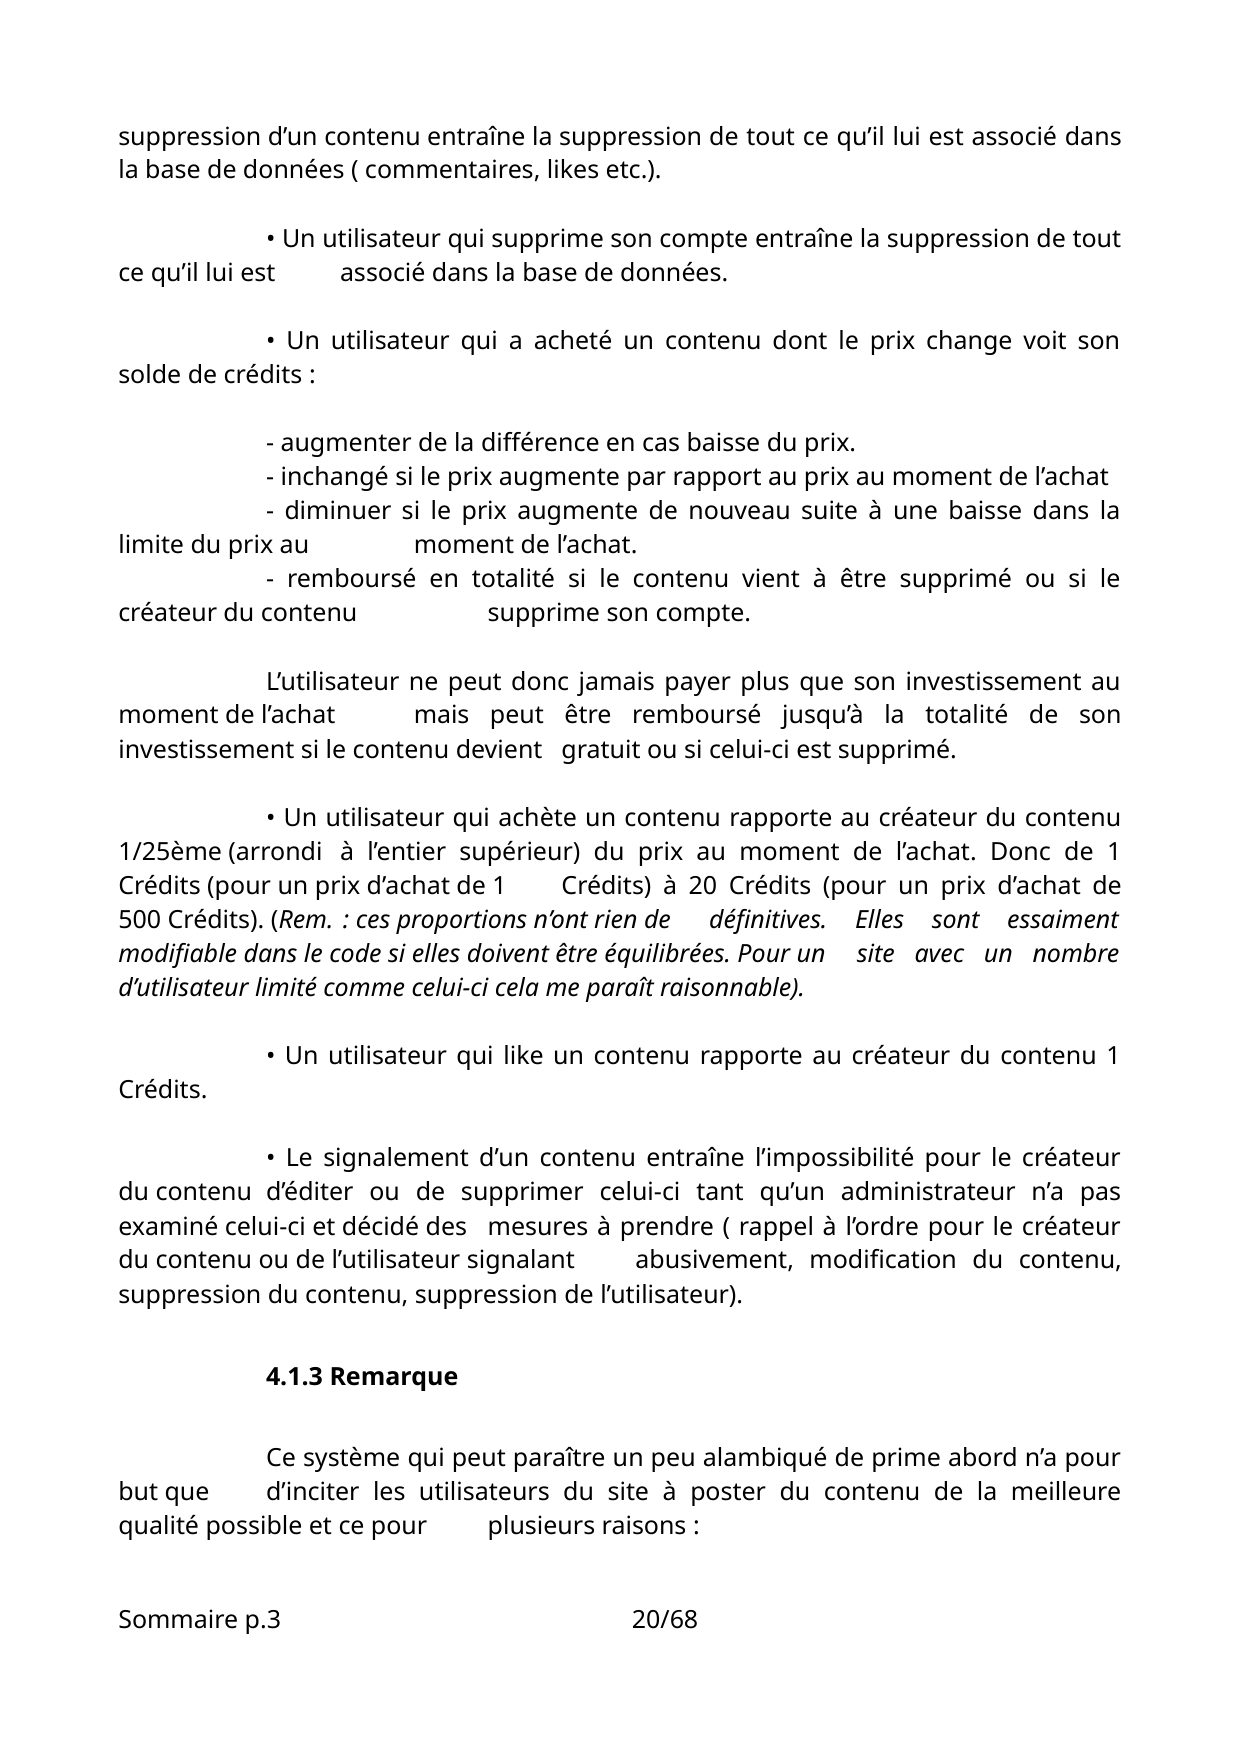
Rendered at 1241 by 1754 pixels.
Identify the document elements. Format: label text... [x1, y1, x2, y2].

subtitle 4.1.3 Remarque [118, 1359, 1122, 1393]
text L’utilisateur ne peut donc jamais payer plus que son investissement au moment de l’achat mais peut être remboursé jusqu’à la totalité de son investissement si le contenu devient gratuit ou si celui-ci est supprimé. [118, 663, 1122, 765]
text Ce système qui peut paraître un peu alambiqué de prime abord n’a pour but que d’inciter les utilisateurs du site à poster du contenu de la meilleure qualité possible et ce pour plusieurs raisons : [118, 1439, 1122, 1542]
text • Un utilisateur qui a acheté un contenu dont le prix change voit son solde de crédits : [118, 322, 1122, 391]
text - inchangé si le prix augmente par rapport au prix au moment de l’achat [118, 459, 1122, 493]
text suppression d’un contenu entraîne la suppression de tout ce qu’il lui est associé dans la base de données ( commentaires, likes etc.). [118, 118, 1122, 186]
text - augmenter de la différence en cas baisse du prix. [118, 425, 1122, 459]
text • Un utilisateur qui achète un contenu rapporte au créateur du contenu 1/25ème (arrondi à l’entier supérieur) du prix au moment de l’achat. Donc de 1 Crédits (pour un prix d’achat de 1 Crédits) à 20 Crédits (pour un prix d’achat de 500 Crédits). (Rem. : ces proportions n’ont rien de définitives. Elles sont essaiment modifiable dans le code si elles doivent être équilibrées. Pour un site avec un nombre d’utilisateur limité comme celui-ci cela me paraît raisonnable). [118, 799, 1122, 1004]
text - diminuer si le prix augmente de nouveau suite à une baisse dans la limite du prix au moment de l’achat. [118, 493, 1122, 561]
text • Un utilisateur qui like un contenu rapporte au créateur du contenu 1 Crédits. [118, 1038, 1122, 1106]
text - remboursé en totalité si le contenu vient à être supprimé ou si le créateur du contenu supprime son compte. [118, 561, 1122, 629]
text • Un utilisateur qui supprime son compte entraîne la suppression de tout ce qu’il lui est associé dans la base de données. [118, 220, 1122, 288]
text • Le signalement d’un contenu entraîne l’impossibilité pour le créateur du contenu d’éditer ou de supprimer celui-ci tant qu’un administrateur n’a pas examiné celui-ci et décidé des mesures à prendre ( rappel à l’ordre pour le créateur du contenu ou de l’utilisateur signalant abusivement, modification du contenu, suppression du contenu, suppression de l’utilisateur). [118, 1140, 1122, 1310]
